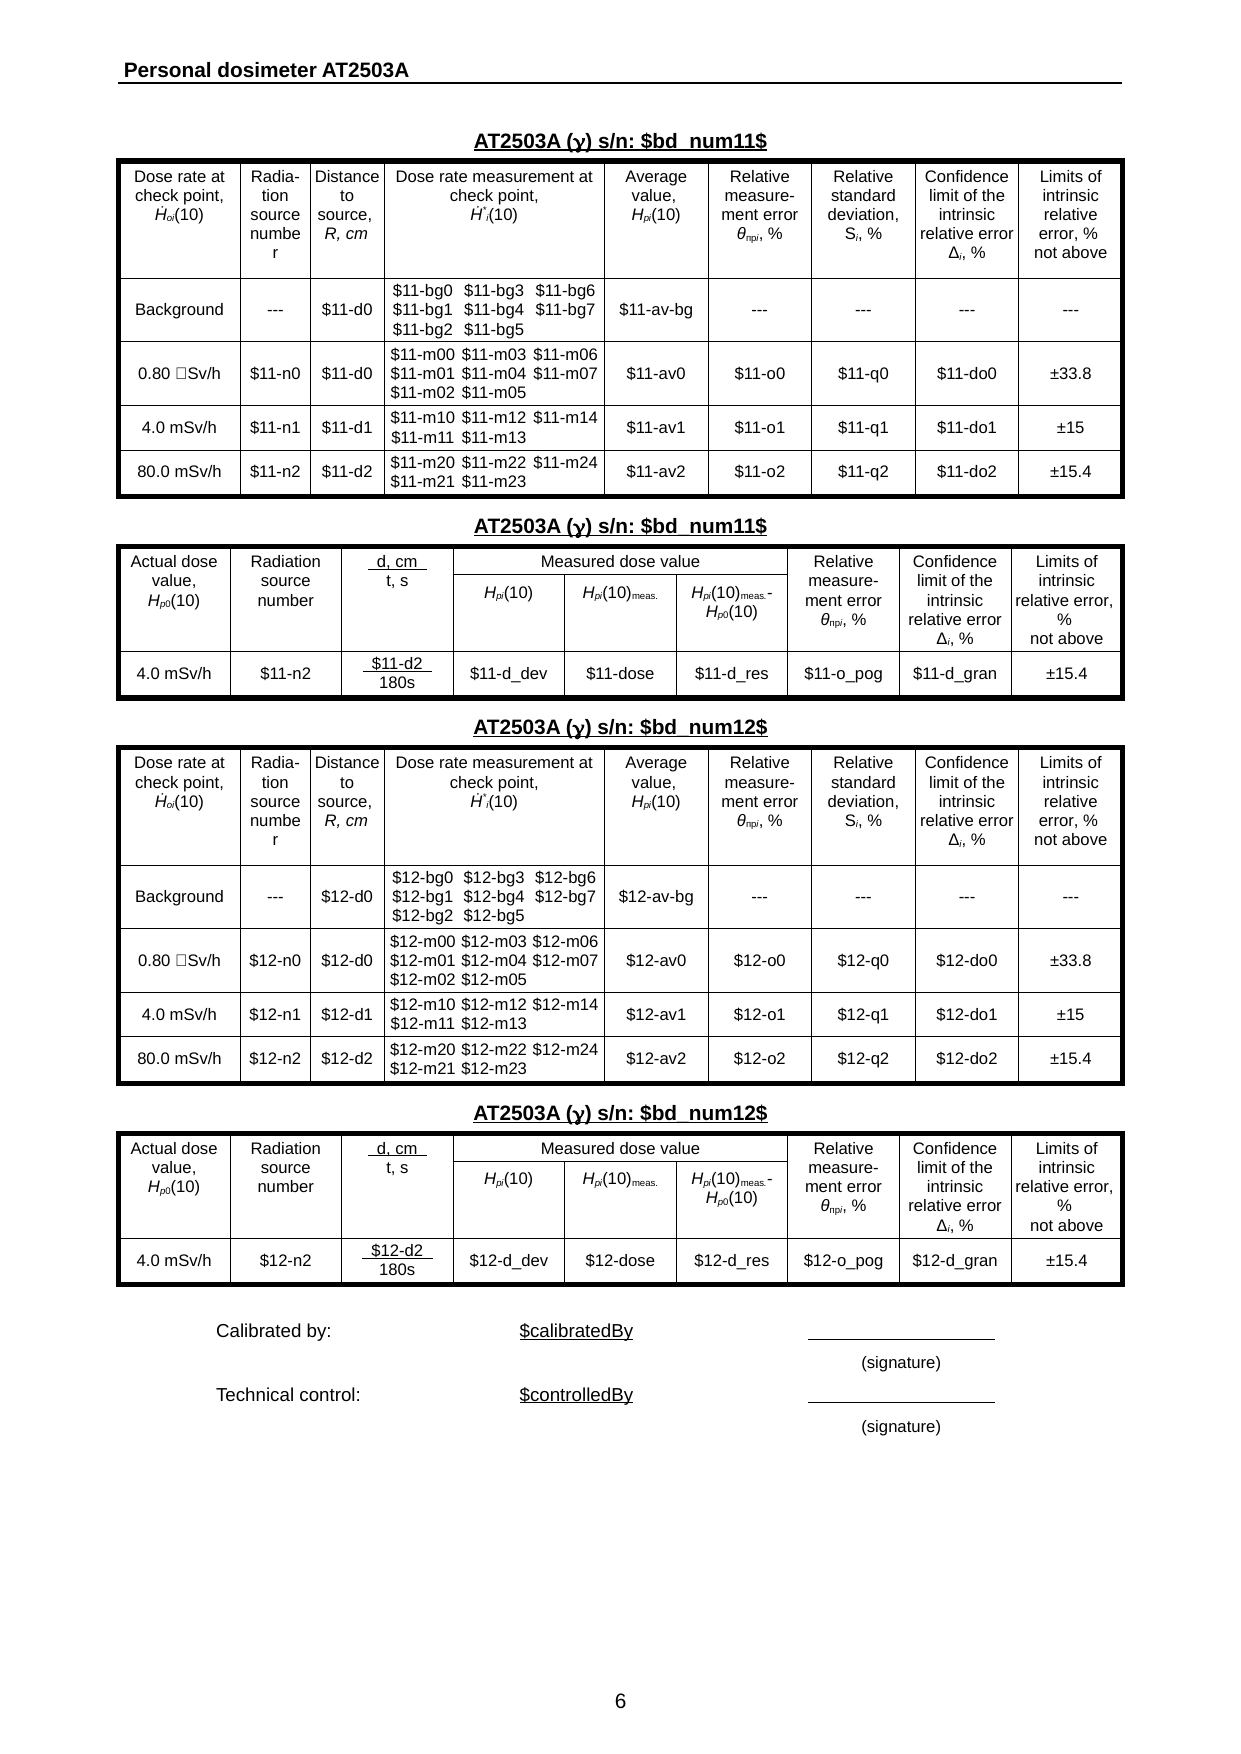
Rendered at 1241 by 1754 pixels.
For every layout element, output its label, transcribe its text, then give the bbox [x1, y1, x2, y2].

table_cell Hpi(10) [454, 575, 564, 651]
table_cell Relative measure-ment error θпрi, % [788, 549, 899, 651]
table_cell (signature) [771, 1411, 1031, 1441]
table_cell 80.0 mSv/h [121, 1037, 240, 1081]
table_cell $12-o0 [709, 929, 811, 992]
table_cell Hpi(10)meas. [565, 1162, 676, 1238]
table_cell $11-d_gran [900, 652, 1011, 695]
table_cell 4.0 mSv/h [121, 1239, 230, 1282]
table_cell Background [121, 279, 240, 341]
table_header AT2503A () s/n: $bd_num12$ [118, 701, 1122, 745]
table_cell ±33.8 [1019, 342, 1120, 405]
table_cell $12-q0 [812, 929, 915, 992]
table_cell $12-d2 [311, 1037, 384, 1081]
table_cell Limits of intrinsic relative error, % not above [1012, 1136, 1120, 1238]
table_header AT2503A () s/n: $bd_num11$ [118, 114, 1122, 158]
table_cell $11-q0 [812, 342, 915, 405]
table_cell $11-d1 [311, 406, 384, 449]
table_cell [771, 1378, 1031, 1411]
table_cell $12-av0 [605, 929, 708, 992]
table_cell $11-do2 [916, 451, 1018, 494]
table_cell $12-do2 [916, 1037, 1018, 1081]
table_cell Relative measure-ment error θпрi, % [709, 750, 811, 864]
table_cell $12-n2 [241, 1037, 310, 1081]
table_header AT2503A () s/n: $bd_num12$ [118, 1086, 1122, 1131]
table_cell Limits of intrinsic relative error, % not above [1019, 164, 1120, 278]
table_cell --- [709, 866, 811, 928]
table_cell $11-o_pog [788, 652, 899, 695]
table_cell $11-q2 [812, 451, 915, 494]
table_cell $11-o2 [709, 451, 811, 494]
table_cell $12-av2 [605, 1037, 708, 1081]
table_cell $12-q1 [812, 993, 915, 1036]
table_cell ±15.4 [1019, 1037, 1120, 1081]
table_cell Actual dose value, Hp0(10) [121, 1136, 230, 1238]
table_cell $12-n2 [231, 1239, 341, 1282]
table_cell 4.0 mSv/h [121, 406, 240, 449]
table_cell $11-av2 [605, 451, 708, 494]
table_cell 4.0 mSv/h [121, 652, 230, 695]
table_cell [210, 1347, 514, 1378]
table_cell $11-bg0 $11-bg1 $11-bg2 $11-bg3 $11-bg4 $11-bg5 $11-bg6 $11-bg7 [385, 279, 604, 341]
table_cell $12-n0 [241, 929, 310, 992]
table_cell Radiation source number [231, 1136, 341, 1238]
table_cell ±15.4 [1019, 451, 1120, 494]
table_cell $12-m10 $12-m11 $12-m12 $12-m13 $12-m14 [385, 993, 604, 1036]
table_cell $12-d2 180s [342, 1239, 453, 1282]
table_cell Measured dose value [454, 1136, 787, 1161]
table_cell --- [812, 279, 915, 341]
table_cell $11-dose [565, 652, 676, 695]
table_cell $11-m10 $11-m11 $11-m12 $11-m13 $11-m14 [385, 406, 604, 449]
table_cell $11-m00 $11-m01 $11-m02 $11-m03 $11-m04 $11-m05 $11-m06 $11-m07 [385, 342, 604, 405]
table_header AT2503A () s/n: $bd_num11$ [118, 499, 1122, 544]
table_cell $11-av0 [605, 342, 708, 405]
table_cell $12-d1 [311, 993, 384, 1036]
table_cell $12-o2 [709, 1037, 811, 1081]
table_cell Confidence limit of the intrinsic relative error Δi, % [916, 164, 1018, 278]
table_cell Confidence limit of the intrinsic relative error Δi, % [900, 549, 1011, 651]
table_cell $11-q1 [812, 406, 915, 449]
table_header [771, 1314, 1031, 1347]
table_cell Dose rate measurement at check point, Ḣ*i(10) [385, 164, 604, 278]
table_cell $12-m20 $12-m21 $12-m22 $12-m23 $12-m24 [385, 1037, 604, 1081]
table_cell Background [121, 866, 240, 928]
table_cell $11-d2 180s [342, 652, 453, 695]
table_cell --- [1019, 279, 1120, 341]
table_cell Hpi(10) [454, 1162, 564, 1238]
table_cell [210, 1411, 514, 1441]
table_cell --- [1019, 866, 1120, 928]
table_cell Relative measure-ment error θпрi, % [709, 164, 811, 278]
table_cell $11-d_res [677, 652, 787, 695]
table_cell 4.0 mSv/h [121, 993, 240, 1036]
table_cell $11-o0 [709, 342, 811, 405]
table_cell Dose rate at check point, Ḣoi(10) [121, 164, 240, 278]
table_cell $12-d_dev [454, 1239, 564, 1282]
table_cell $11-d2 [311, 451, 384, 494]
table_cell $12-d_gran [900, 1239, 1011, 1282]
table_cell $11-d0 [311, 342, 384, 405]
table_cell Confidence limit of the intrinsic relative error Δi, % [916, 750, 1018, 864]
table_cell Radiation source number [231, 549, 341, 651]
table_cell ±15.4 [1012, 652, 1120, 695]
table_cell $12-n1 [241, 993, 310, 1036]
table_cell $12-d0 [311, 929, 384, 992]
table_cell ±33.8 [1019, 929, 1120, 992]
table_cell $11-o1 [709, 406, 811, 449]
table_cell $12-av1 [605, 993, 708, 1036]
table_cell --- [812, 866, 915, 928]
table_cell (signature) [771, 1347, 1031, 1378]
table_cell Technical control: [210, 1378, 514, 1411]
table_cell $11-n2 [241, 451, 310, 494]
table_cell 0.80 Sv/h [121, 929, 240, 992]
table_cell --- [916, 279, 1018, 341]
table_header Calibrated by: [210, 1314, 514, 1347]
table_cell 0.80 Sv/h [121, 342, 240, 405]
table_cell $12-do1 [916, 993, 1018, 1036]
table_cell $11-do1 [916, 406, 1018, 449]
table_cell $12-d0 [311, 866, 384, 928]
table_cell Measured dose value [454, 549, 787, 574]
table_cell Radia-tion source number [241, 164, 310, 278]
table_cell Radia-tion source number [241, 750, 310, 864]
table_cell Average value, Hpi(10) [605, 750, 708, 864]
table_cell $12-m00 $12-m01 $12-m02 $12-m03 $12-m04 $12-m05 $12-m06 $12-m07 [385, 929, 604, 992]
table_cell [514, 1411, 771, 1441]
table_cell --- [241, 866, 310, 928]
table_cell [514, 1347, 771, 1378]
table_cell $controlledBy [514, 1378, 771, 1411]
table_cell ±15 [1019, 406, 1120, 449]
table_cell Confidence limit of the intrinsic relative error Δi, % [900, 1136, 1011, 1238]
table_cell $12-bg0 $12-bg1 $12-bg2 $12-bg3 $12-bg4 $12-bg5 $12-bg6 $12-bg7 [385, 866, 604, 928]
table_cell $12-o1 [709, 993, 811, 1036]
table_cell Limits of intrinsic relative error, % not above [1012, 549, 1120, 651]
table_cell Limits of intrinsic relative error, % not above [1019, 750, 1120, 864]
table_cell $11-d0 [311, 279, 384, 341]
table_cell Hpi(10)meas. [565, 575, 676, 651]
table_cell $11-av1 [605, 406, 708, 449]
table_cell Relative measure-ment error θпрi, % [788, 1136, 899, 1238]
table_cell Distance to source, R, сm [311, 164, 384, 278]
table_cell Relative standard deviation, Si, % [812, 164, 915, 278]
table_cell $11-n2 [231, 652, 341, 695]
table_cell $12-dose [565, 1239, 676, 1282]
table_cell $12-do0 [916, 929, 1018, 992]
table_cell --- [241, 279, 310, 341]
table_cell $12-av-bg [605, 866, 708, 928]
table_cell $11-do0 [916, 342, 1018, 405]
table_header $calibratedBy [514, 1314, 771, 1347]
table_cell Hpi(10)meas.-Hp0(10) [677, 575, 787, 651]
table_cell $11-av-bg [605, 279, 708, 341]
table_cell Dose rate at check point, Ḣoi(10) [121, 750, 240, 864]
table_cell Dose rate measurement at check point, Ḣ*i(10) [385, 750, 604, 864]
table_cell $12-d_res [677, 1239, 787, 1282]
table_cell $11-n1 [241, 406, 310, 449]
table_cell $11-n0 [241, 342, 310, 405]
table_cell 80.0 mSv/h [121, 451, 240, 494]
table_cell --- [916, 866, 1018, 928]
table_cell ±15 [1019, 993, 1120, 1036]
table_cell d, cm t, s [342, 549, 453, 651]
table_cell ±15.4 [1012, 1239, 1120, 1282]
table_cell Distance to source, R, сm [311, 750, 384, 864]
table_cell --- [709, 279, 811, 341]
table_cell $12-q2 [812, 1037, 915, 1081]
table_cell $11-m20 $11-m21 $11-m22 $11-m23 $11-m24 [385, 451, 604, 494]
table_cell Actual dose value, Hp0(10) [121, 549, 230, 651]
table_cell d, cm t, s [342, 1136, 453, 1238]
table_cell $12-o_pog [788, 1239, 899, 1282]
table_cell Relative standard deviation, Si, % [812, 750, 915, 864]
table_cell Average value, Hpi(10) [605, 164, 708, 278]
table_cell $11-d_dev [454, 652, 564, 695]
table_cell Hpi(10)meas.-Hp0(10) [677, 1162, 787, 1238]
